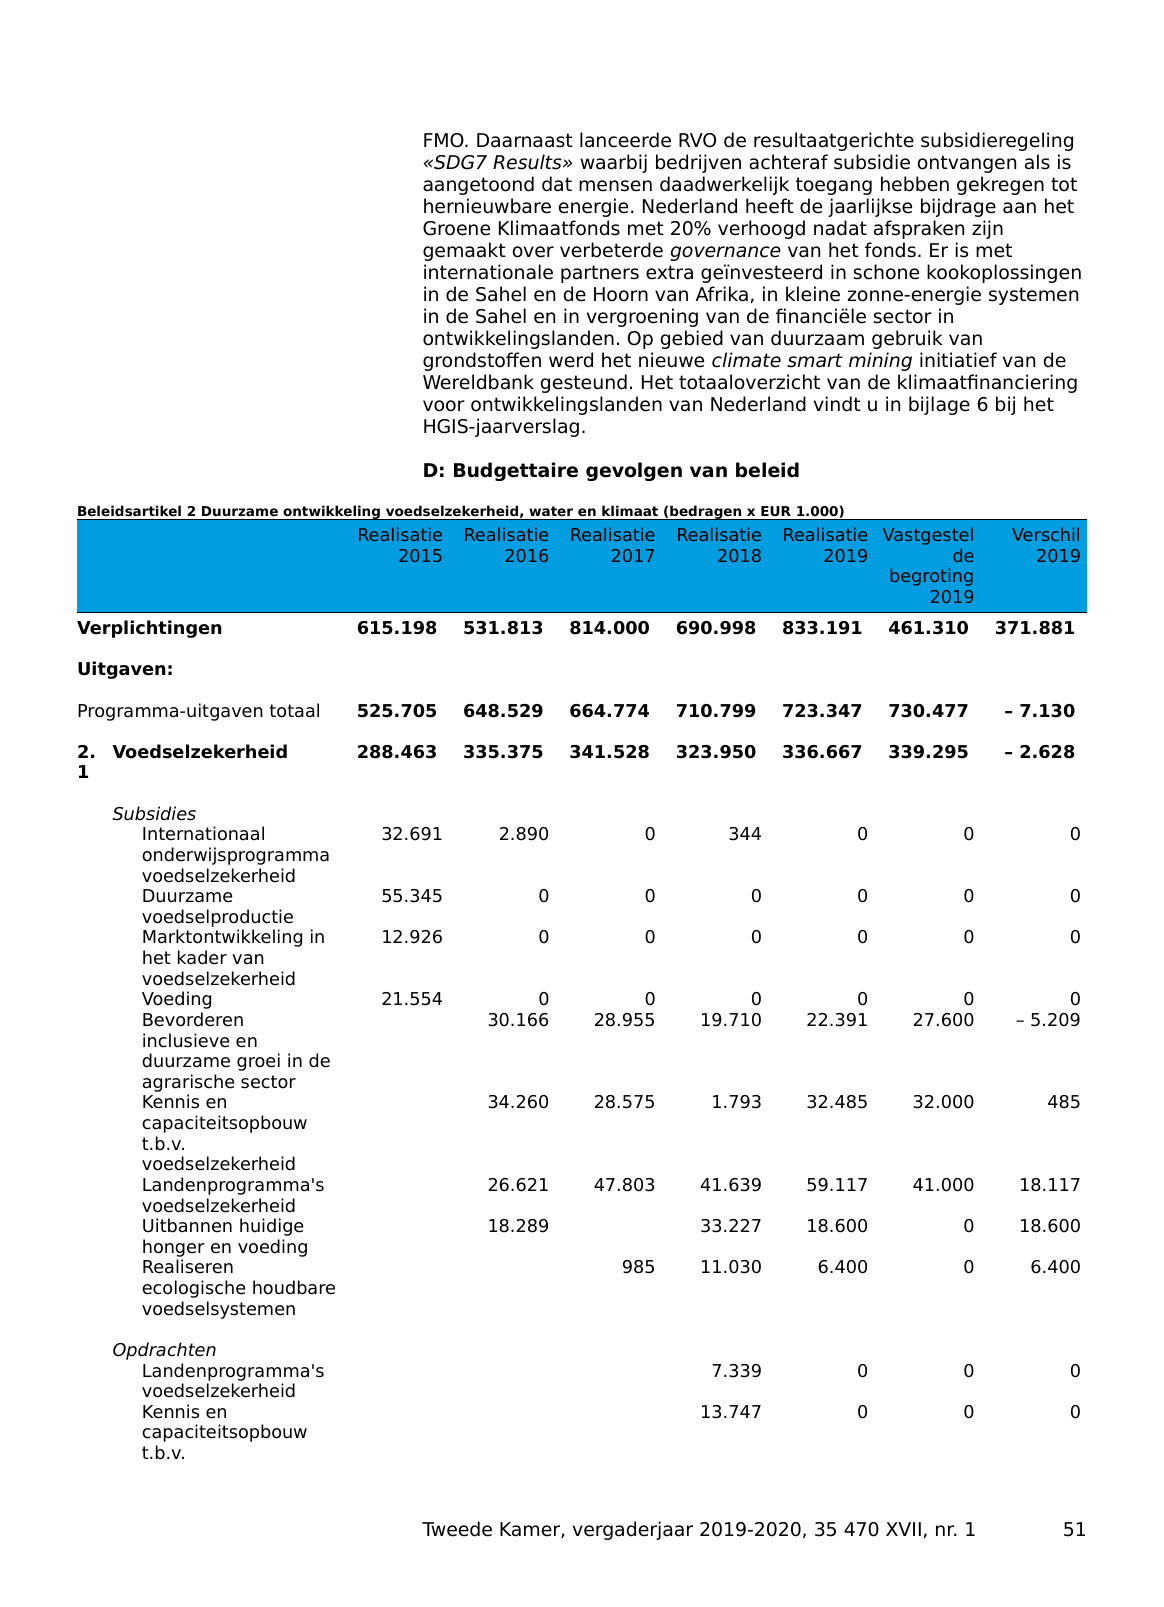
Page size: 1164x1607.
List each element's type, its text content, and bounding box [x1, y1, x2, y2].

table_cell 0 [768, 824, 874, 886]
table_cell 34.260 [449, 1093, 555, 1175]
table_cell [106, 1258, 136, 1319]
table_cell 0 [874, 1216, 980, 1257]
table_cell 7.339 [661, 1361, 768, 1402]
table_cell 41.639 [661, 1175, 768, 1216]
table_cell Landenprogramma's voedselzekerheid [136, 1175, 342, 1216]
table_cell 335.375 [449, 742, 555, 783]
table_cell [77, 989, 106, 1010]
table_cell 0 [768, 928, 874, 989]
table_cell 33.227 [661, 1216, 768, 1257]
table_cell 0 [449, 886, 555, 927]
table_cell 336.667 [768, 742, 874, 783]
table_cell 0 [874, 928, 980, 989]
table_cell 0 [449, 989, 555, 1010]
table_header Beleidsartikel 2 Duurzame ontwikkeling voedselzekerheid, water en klimaat (bedragen x EUR 1.000) [77, 504, 1087, 519]
table_cell 0 [555, 928, 661, 989]
table_cell 32.691 [343, 824, 449, 886]
table_cell [449, 1319, 555, 1340]
table_cell [77, 1093, 106, 1175]
table_cell Uitbannen huidige honger en voeding [136, 1216, 342, 1257]
table_cell [449, 1361, 555, 1402]
table_cell 615.198 [343, 613, 449, 639]
table_cell [874, 783, 980, 804]
table_cell 339.295 [874, 742, 980, 783]
table_cell [106, 1010, 136, 1092]
table_cell [77, 1010, 106, 1092]
table_cell [136, 783, 342, 804]
table_cell [874, 1319, 980, 1340]
table_cell 485 [980, 1093, 1087, 1175]
table_cell [768, 680, 874, 701]
table_cell 26.621 [449, 1175, 555, 1216]
table_cell [106, 639, 136, 659]
table_cell 690.998 [661, 613, 768, 639]
table_cell Duurzame voedselproductie [136, 886, 342, 927]
table_cell Kennis en capaciteitsopbouw t.b.v. [136, 1402, 342, 1464]
table_cell [661, 1340, 768, 1361]
table_cell 0 [874, 1402, 980, 1464]
table_cell 13.747 [661, 1402, 768, 1464]
table_cell [555, 1361, 661, 1402]
table_cell 323.950 [661, 742, 768, 783]
table_cell [343, 1175, 449, 1216]
table_cell [555, 783, 661, 804]
table_cell Kennis en capaciteitsopbouw t.b.v. voedselzekerheid [136, 1093, 342, 1175]
table_cell Realisatie 2015 [343, 520, 449, 612]
table_cell 0 [661, 989, 768, 1010]
table_cell Realisatie 2016 [449, 520, 555, 612]
table_cell 0 [555, 989, 661, 1010]
table_cell [77, 1402, 106, 1464]
table_cell [77, 1340, 106, 1361]
table_cell Landenprogramma's voedselzekerheid [136, 1361, 342, 1402]
table_cell [449, 721, 555, 742]
table_cell Subsidies [106, 804, 342, 824]
table_cell 461.310 [874, 613, 980, 639]
table_cell [77, 1319, 106, 1340]
table_cell 0 [874, 824, 980, 886]
table_cell [77, 804, 106, 824]
table_cell [555, 639, 661, 659]
table_cell [449, 659, 555, 680]
table_cell 41.000 [874, 1175, 980, 1216]
table_cell Verplichtingen [77, 613, 342, 639]
table_cell [555, 659, 661, 680]
table_cell [768, 1340, 874, 1361]
table_cell [449, 1340, 555, 1361]
table_cell Opdrachten [106, 1340, 342, 1361]
table_cell Marktontwikkeling in het kader van voedselzekerheid [136, 928, 342, 989]
table_cell 341.528 [555, 742, 661, 783]
table_cell [874, 659, 980, 680]
table_cell [874, 639, 980, 659]
table_cell [661, 680, 768, 701]
table_cell [449, 1402, 555, 1464]
subtitle D: Budgettaire gevolgen van beleid [422, 460, 1087, 482]
table_cell [343, 1258, 449, 1319]
table_cell [980, 804, 1087, 824]
table_cell [106, 928, 136, 989]
table_cell [768, 783, 874, 804]
table_cell [77, 783, 106, 804]
table_cell Programma-uitgaven totaal [77, 701, 342, 721]
table_cell [343, 1402, 449, 1464]
table_cell [106, 886, 136, 927]
table_cell [106, 1093, 136, 1175]
table_cell [555, 721, 661, 742]
table_cell 30.166 [449, 1010, 555, 1092]
table_cell 55.345 [343, 886, 449, 927]
table_cell 814.000 [555, 613, 661, 639]
table_cell [77, 680, 106, 701]
table_cell [106, 1402, 136, 1464]
table_cell [768, 1319, 874, 1340]
table_cell 21.554 [343, 989, 449, 1010]
table_cell 0 [874, 989, 980, 1010]
table_cell 664.774 [555, 701, 661, 721]
table_cell [555, 1319, 661, 1340]
table_cell 0 [980, 989, 1087, 1010]
table_cell [106, 1319, 136, 1340]
table_cell 344 [661, 824, 768, 886]
table_cell [980, 1340, 1087, 1361]
table_cell [874, 680, 980, 701]
table_cell [343, 1361, 449, 1402]
table_cell [768, 721, 874, 742]
table_cell 11.030 [661, 1258, 768, 1319]
table_cell [106, 824, 136, 886]
table_cell [77, 1216, 106, 1257]
text FMO. Daarnaast lanceerde RVO de resultaatgerichte subsidieregeling «SDG7 Results» waarbij bedrijven achteraf subsidie ontvangen als is aangetoond dat mensen daadwerkelijk toegang hebben gekregen tot hernieuwbare energie. Nederland heeft de jaarlijkse bijdrage aan het Groene Klimaatfonds met 20% verhoogd nadat afspraken zijn gemaakt over verbeterde governance van het fonds. Er is met internationale partners extra geïnvesteerd in schone kookoplossingen in de Sahel en de Hoorn van Afrika, in kleine zonne-energie systemen in de Sahel en in vergroening van de financiële sector in ontwikkelingslanden. Op gebied van duurzaam gebruik van grondstoffen werd het nieuwe climate smart mining initiatief van de Wereldbank gesteund. Het totaaloverzicht van de klimaatfinanciering voor ontwikkelingslanden van Nederland vindt u in bijlage 6 bij het HGIS-jaarverslag. [422, 130, 1087, 438]
table_cell 0 [555, 824, 661, 886]
table_cell [661, 1319, 768, 1340]
table_cell [77, 886, 106, 927]
table_cell 0 [555, 886, 661, 927]
table_cell [343, 1093, 449, 1175]
table_cell [555, 1340, 661, 1361]
table_cell 525.705 [343, 701, 449, 721]
table_cell Uitgaven: [77, 659, 342, 680]
table_cell 0 [874, 1361, 980, 1402]
table_cell 28.955 [555, 1010, 661, 1092]
table_cell [555, 680, 661, 701]
table_cell – 2.628 [980, 742, 1087, 783]
table_cell 0 [980, 886, 1087, 927]
table_cell [768, 659, 874, 680]
table_cell 27.600 [874, 1010, 980, 1092]
table_cell [77, 520, 342, 612]
table_cell Voedselzekerheid [106, 742, 342, 783]
table_cell [106, 1361, 136, 1402]
table_cell [874, 1340, 980, 1361]
table_cell Realisatie 2019 [768, 520, 874, 612]
table_cell [343, 1010, 449, 1092]
table_cell 32.000 [874, 1093, 980, 1175]
table_cell [106, 1216, 136, 1257]
table_cell 0 [874, 886, 980, 927]
table_cell Bevorderen inclusieve en duurzame groei in de agrarische sector [136, 1010, 342, 1092]
table_cell [555, 804, 661, 824]
table_cell [136, 639, 342, 659]
table_cell 18.600 [768, 1216, 874, 1257]
table_cell [77, 824, 106, 886]
table_cell 0 [768, 1402, 874, 1464]
table_cell [343, 804, 449, 824]
table_cell [77, 1175, 106, 1216]
table_cell 833.191 [768, 613, 874, 639]
table_cell Realisatie 2017 [555, 520, 661, 612]
table_cell [343, 1319, 449, 1340]
table_cell [343, 680, 449, 701]
table_cell [77, 721, 106, 742]
table_cell Verschil 2019 [980, 520, 1087, 612]
table_cell 0 [449, 928, 555, 989]
table_cell [449, 639, 555, 659]
table_cell [77, 639, 106, 659]
table_cell [661, 804, 768, 824]
table_cell 18.289 [449, 1216, 555, 1257]
table_cell [661, 639, 768, 659]
table_cell Voeding [136, 989, 342, 1010]
table_cell 28.575 [555, 1093, 661, 1175]
table_cell [980, 639, 1087, 659]
table_cell [980, 1319, 1087, 1340]
table_cell 0 [661, 886, 768, 927]
table_cell 0 [874, 1258, 980, 1319]
table_cell Internationaal onderwijsprogramma voedselzekerheid [136, 824, 342, 886]
table_cell 18.600 [980, 1216, 1087, 1257]
table_cell 0 [768, 1361, 874, 1402]
table_cell 0 [768, 989, 874, 1010]
table_cell [874, 721, 980, 742]
table_cell [768, 639, 874, 659]
table_cell 32.485 [768, 1093, 874, 1175]
table_cell [106, 783, 136, 804]
table_cell 0 [980, 824, 1087, 886]
table_cell [343, 639, 449, 659]
table_cell [343, 783, 449, 804]
table_cell [449, 1258, 555, 1319]
table_cell 19.710 [661, 1010, 768, 1092]
table_cell – 5.209 [980, 1010, 1087, 1092]
table_cell 22.391 [768, 1010, 874, 1092]
table_cell Realiseren ecologische houdbare voedselsystemen [136, 1258, 342, 1319]
table_cell Vastgestelde begroting 2019 [874, 520, 980, 612]
table_cell [106, 1175, 136, 1216]
table_cell 723.347 [768, 701, 874, 721]
table_cell 730.477 [874, 701, 980, 721]
table_cell [343, 659, 449, 680]
table_cell [555, 1216, 661, 1257]
table_cell 0 [661, 928, 768, 989]
table_cell [980, 659, 1087, 680]
table_cell [449, 804, 555, 824]
table_cell [106, 680, 136, 701]
table_cell [555, 1402, 661, 1464]
table_cell – 7.130 [980, 701, 1087, 721]
table_cell [661, 659, 768, 680]
table_cell [661, 721, 768, 742]
table_cell [106, 989, 136, 1010]
table_cell 47.803 [555, 1175, 661, 1216]
table_cell 531.813 [449, 613, 555, 639]
table_cell [449, 783, 555, 804]
table_cell [136, 721, 342, 742]
table_cell [106, 721, 136, 742]
table_cell [449, 680, 555, 701]
table_cell 985 [555, 1258, 661, 1319]
table_cell 18.117 [980, 1175, 1087, 1216]
table_cell [874, 804, 980, 824]
table_cell 0 [768, 886, 874, 927]
table_cell 2.1 [77, 742, 106, 783]
table_cell 59.117 [768, 1175, 874, 1216]
table_cell 0 [980, 1361, 1087, 1402]
table_cell 648.529 [449, 701, 555, 721]
table_cell [136, 680, 342, 701]
table_cell 288.463 [343, 742, 449, 783]
table_cell [768, 804, 874, 824]
table_cell [77, 928, 106, 989]
table_cell 2.890 [449, 824, 555, 886]
table_cell 371.881 [980, 613, 1087, 639]
table_cell 6.400 [768, 1258, 874, 1319]
table_cell 0 [980, 928, 1087, 989]
table_cell [661, 783, 768, 804]
table_cell 12.926 [343, 928, 449, 989]
table_cell 710.799 [661, 701, 768, 721]
table_cell [136, 1319, 342, 1340]
table_cell [343, 1340, 449, 1361]
table_cell [980, 721, 1087, 742]
table_cell [77, 1361, 106, 1402]
table_cell [980, 680, 1087, 701]
table_cell Realisatie 2018 [661, 520, 768, 612]
table_cell [980, 783, 1087, 804]
table_cell [343, 1216, 449, 1257]
table_cell [343, 721, 449, 742]
table_cell 0 [980, 1402, 1087, 1464]
table_cell 6.400 [980, 1258, 1087, 1319]
table_cell [77, 1258, 106, 1319]
table_cell 1.793 [661, 1093, 768, 1175]
